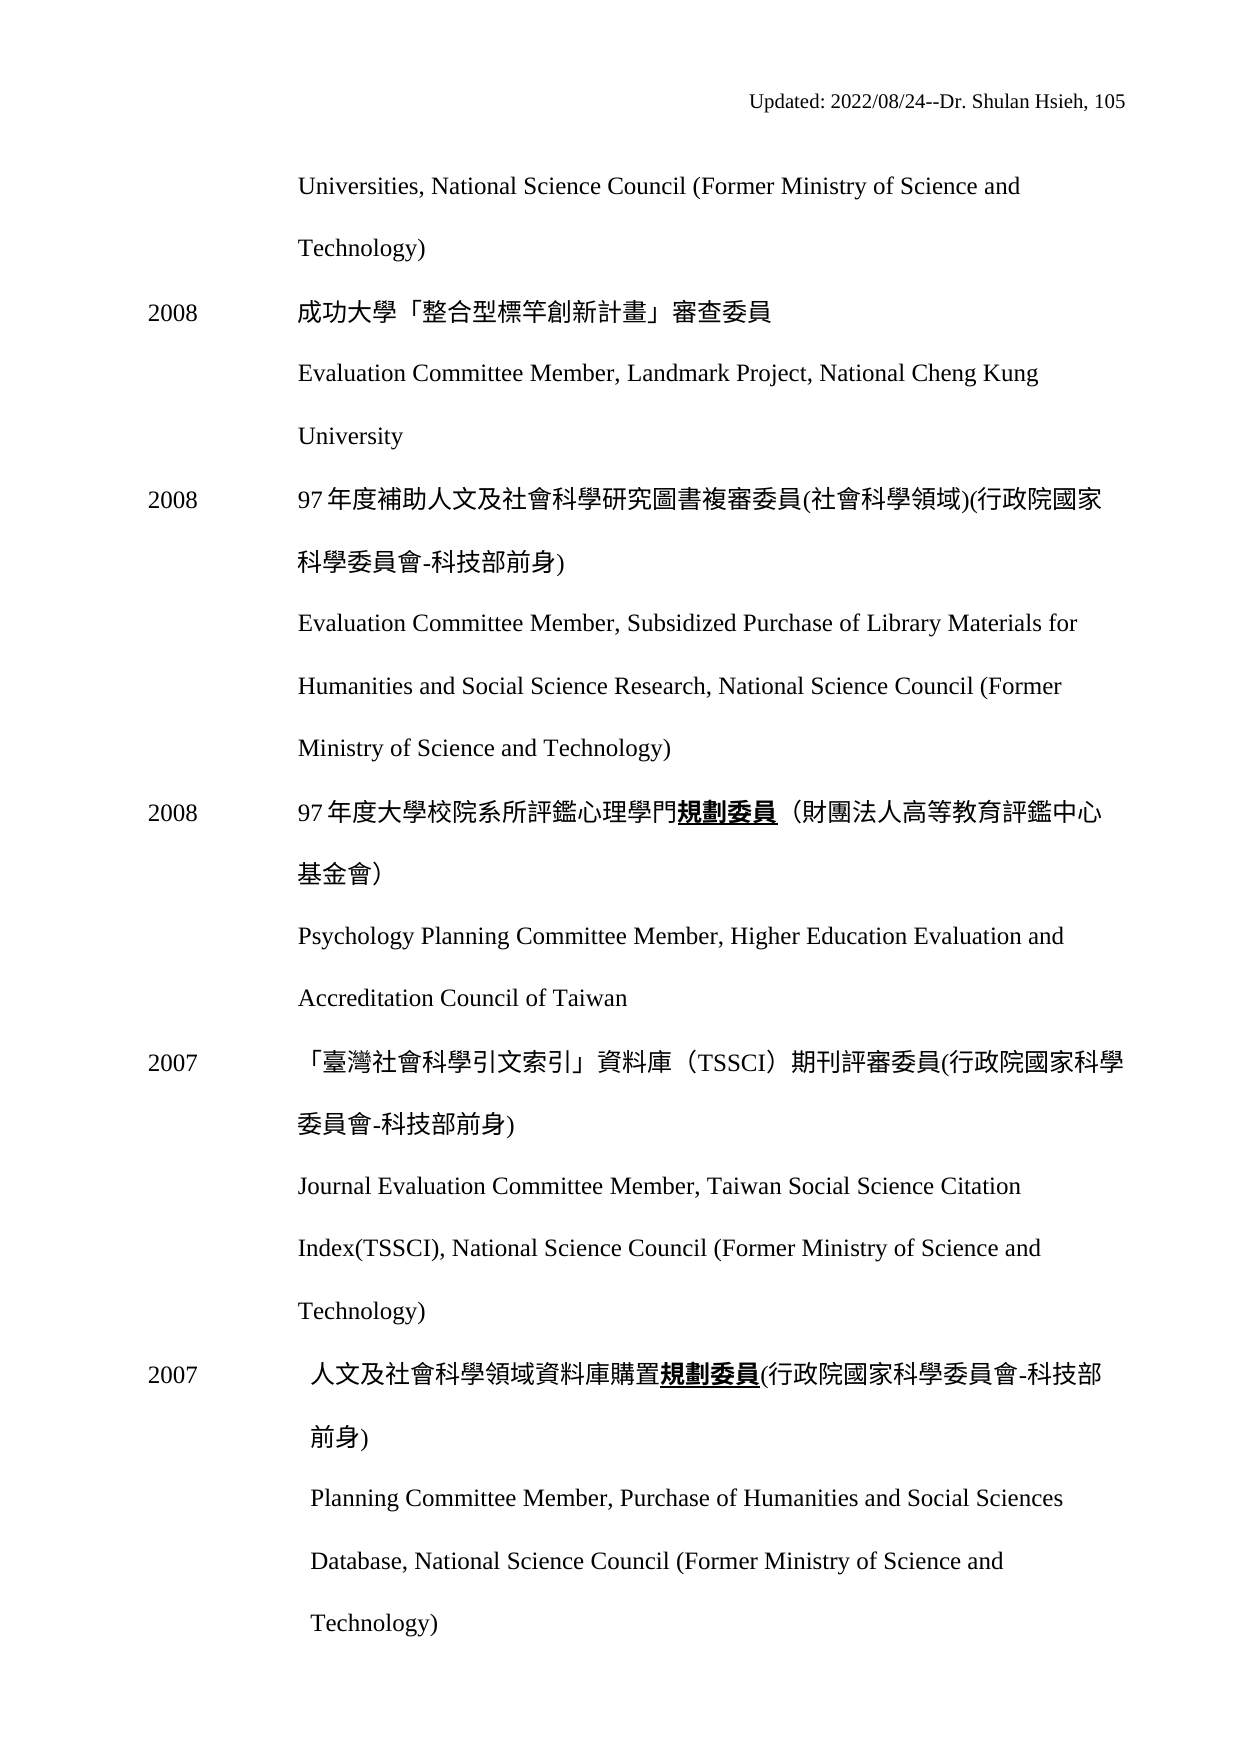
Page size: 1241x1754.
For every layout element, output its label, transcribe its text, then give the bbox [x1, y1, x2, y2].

text Universities, National Science Council (Former Ministry of Science and Technology) [148, 144, 1125, 269]
text 2008 97年度補助人文及社會科學研究圖書複審委員(社會科學領域)(行政院國家科學委員會-科技部前身) Evaluation Committee Member, Subsidized Purchase of Library Materials for Humanities and Social Science Research, National Science Council (Former Ministry of Science and Technology) [148, 456, 1125, 769]
text 2007 人文及社會科學領域資料庫購置規劃委員(行政院國家科學委員會-科技部前身) Planning Committee Member, Purchase of Humanities and Social Sciences Database, National Science Council (Former Ministry of Science and Technology) [148, 1331, 1125, 1644]
text 2008 97年度大學校院系所評鑑心理學門規劃委員（財團法人高等教育評鑑中心基金會） Psychology Planning Committee Member, Higher Education Evaluation and Accreditation Council of Taiwan [148, 769, 1125, 1019]
text 2008 成功大學「整合型標竿創新計畫」審查委員 Evaluation Committee Member, Landmark Project, National Cheng Kung University [148, 269, 1125, 456]
text 2007 「臺灣社會科學引文索引」資料庫（TSSCI）期刊評審委員(行政院國家科學委員會-科技部前身) Journal Evaluation Committee Member, Taiwan Social Science Citation Index(TSSCI), National Science Council (Former Ministry of Science and Technology) [148, 1019, 1125, 1331]
